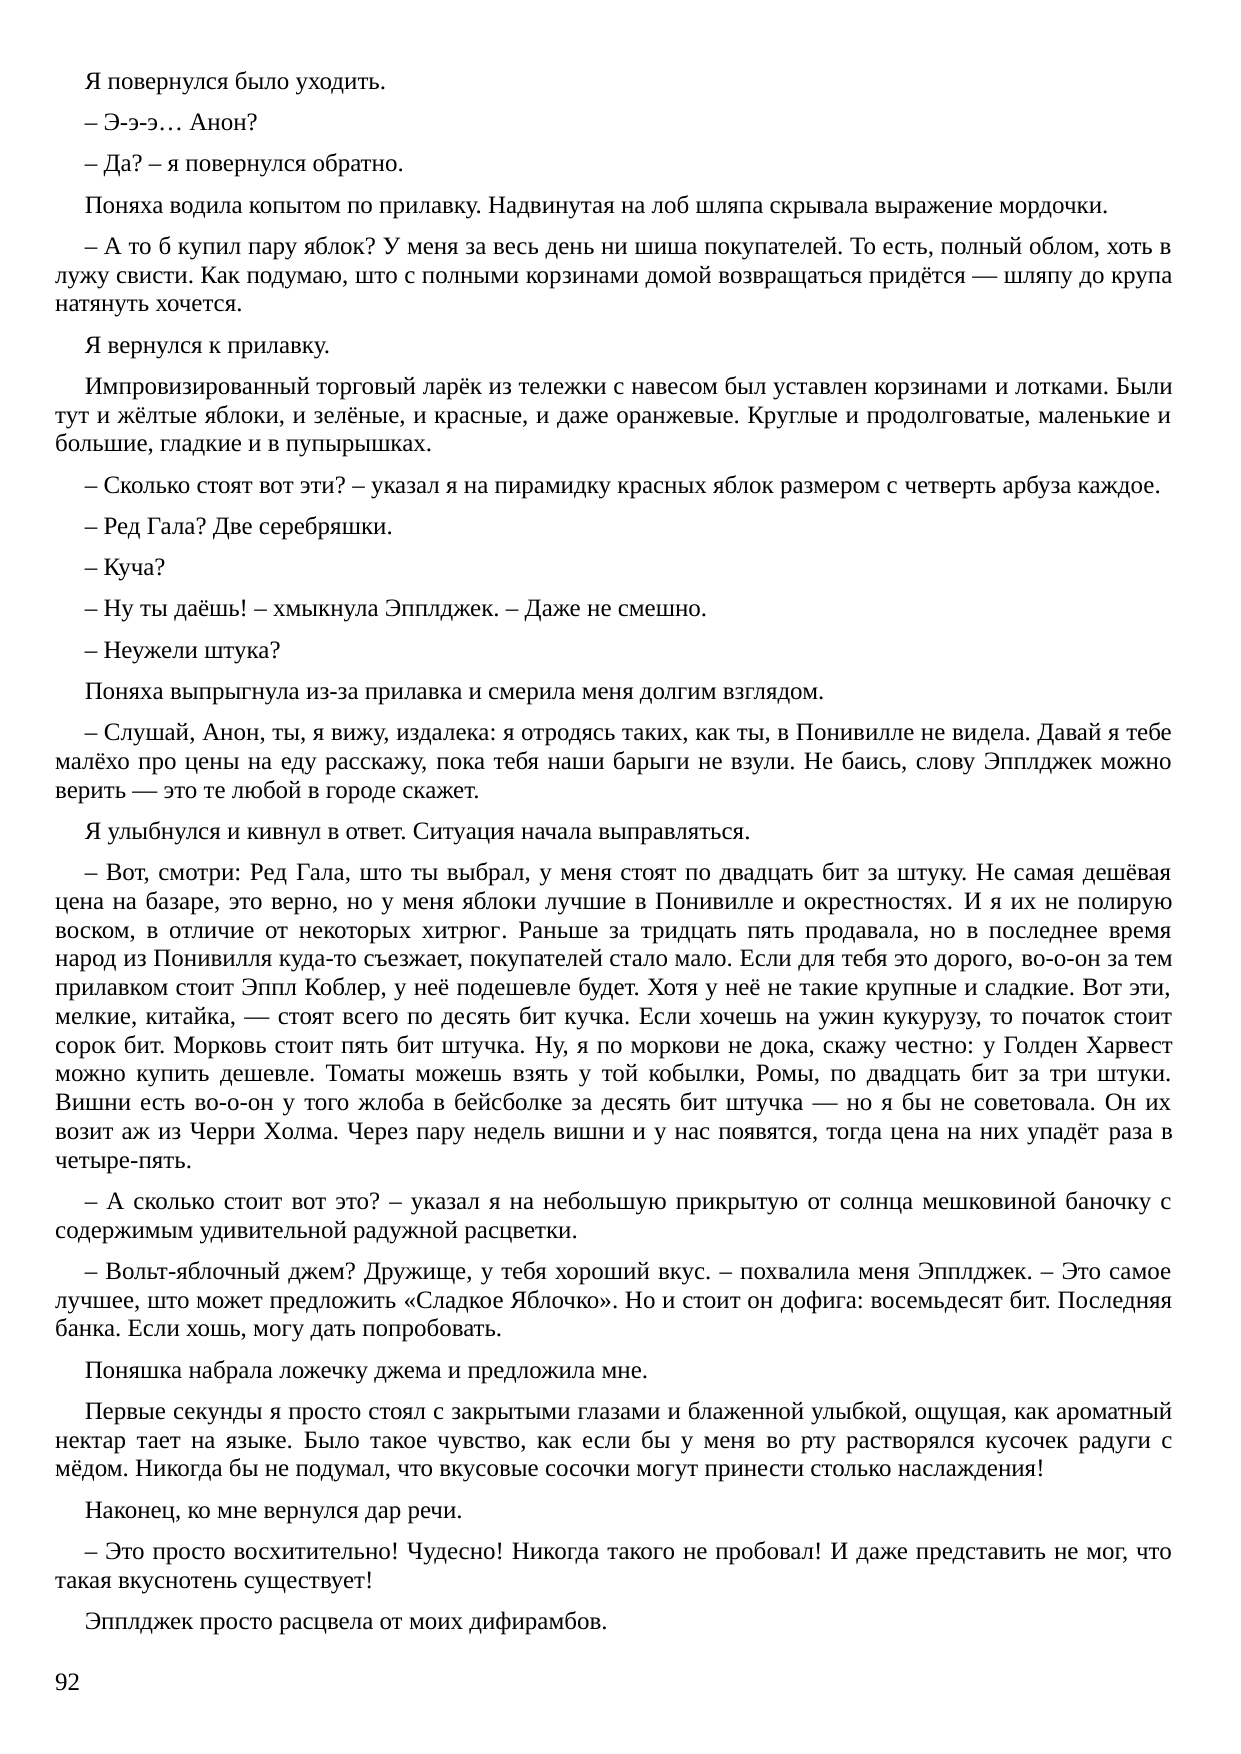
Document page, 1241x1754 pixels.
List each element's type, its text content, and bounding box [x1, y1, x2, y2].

text Первые секунды я просто стоял с закрытыми глазами и блаженной улыбкой, ощущая, как ароматный нектар тает на языке. Было такое чувство, как если бы у меня во рту растворялся кусочек радуги с мёдом. Никогда бы не подумал, что вкусовые сосочки могут принести столько наслаждения! [55, 1396, 1173, 1482]
text Поняшка набрала ложечку джема и предложила мне. [55, 1355, 1173, 1383]
text Я вернулся к прилавку. [55, 330, 1173, 358]
text – Да? – я повернулся обратно. [55, 148, 1173, 177]
text Наконец, ко мне вернулся дар речи. [55, 1495, 1173, 1523]
text – Неужели штука? [55, 635, 1173, 663]
text – Слушай, Анон, ты, я вижу, издалека: я отродясь таких, как ты, в Понивилле не видела. Давай я тебе малёхо про цены на еду расскажу, пока тебя наши барыги не взули. Не баись, слову Эпплджек можно верить — это те любой в городе скажет. [55, 717, 1173, 803]
text – А то б купил пару яблок? У меня за весь день ни шиша покупателей. То есть, полный облом, хоть в лужу свисти. Как подумаю, што с полными корзинами домой возвращаться придётся — шляпу до крупа натянуть хочется. [55, 231, 1173, 317]
text Поняха водила копытом по прилавку. Надвинутая на лоб шляпа скрывала выражение мордочки. [55, 190, 1173, 218]
text – Вольт-яблочный джем? Дружище, у тебя хороший вкус. – похвалила меня Эпплджек. – Это самое лучшее, што может предложить «Сладкое Яблочко». Но и стоит он дофига: восемьдесят бит. Последняя банка. Если хошь, могу дать попробовать. [55, 1256, 1173, 1342]
text – Э-э-э… Анон? [55, 107, 1173, 136]
text – Ред Гала? Две серебряшки. [55, 511, 1173, 540]
text – Ну ты даёшь! – хмыкнула Эпплджек. – Даже не смешно. [55, 593, 1173, 622]
text – Это просто восхитительно! Чудесно! Никогда такого не пробовал! И даже представить не мог, что такая вкуснотень существует! [55, 1536, 1173, 1593]
text Я повернулся было уходить. [55, 66, 1173, 95]
text Импровизированный торговый ларёк из тележки с навесом был уставлен корзинами и лотками. Были тут и жёлтые яблоки, и зелёные, и красные, и даже оранжевые. Круглые и продолговатые, маленькие и большие, гладкие и в пупырышках. [55, 371, 1173, 457]
text – А сколько стоит вот это? – указал я на небольшую прикрытую от солнца мешковиной баночку с содержимым удивительной радужной расцветки. [55, 1186, 1173, 1243]
text – Куча? [55, 552, 1173, 581]
text – Сколько стоят вот эти? – указал я на пирамидку красных яблок размером с четверть арбуза каждое. [55, 470, 1173, 498]
text Я улыбнулся и кивнул в ответ. Ситуация начала выправляться. [55, 816, 1173, 845]
text – Вот, смотри: Ред Гала, што ты выбрал, у меня стоят по двадцать бит за штуку. Не самая дешёвая цена на базаре, это верно, но у меня яблоки лучшие в Понивилле и окрестностях. И я их не полирую воском, в отличие от некоторых хитрюг. Раньше за тридцать пять продавала, но в последнее время народ из Понивилля куда-то съезжает, покупателей стало мало. Если для тебя это дорого, во-о-он за тем прилавком стоит Эппл Коблер, у неё подешевле будет. Хотя у неё не такие крупные и сладкие. Вот эти, мелкие, китайка, — стоят всего по десять бит кучка. Если хочешь на ужин кукурузу, то початок стоит сорок бит. Морковь стоит пять бит штучка. Ну, я по моркови не дока, скажу честно: у Голден Харвест можно купить дешевле. Томаты можешь взять у той кобылки, Ромы, по двадцать бит за три штуки. Вишни есть во-о-он у того жлоба в бейсболке за десять бит штучка — но я бы не советовала. Он их возит аж из Черри Холма. Через пару недель вишни и у нас появятся, тогда цена на них упадёт раза в четыре-пять. [55, 857, 1173, 1173]
text Эпплджек просто расцвела от моих дифирамбов. [55, 1606, 1173, 1635]
text Поняха выпрыгнула из-за прилавка и смерила меня долгим взглядом. [55, 676, 1173, 705]
